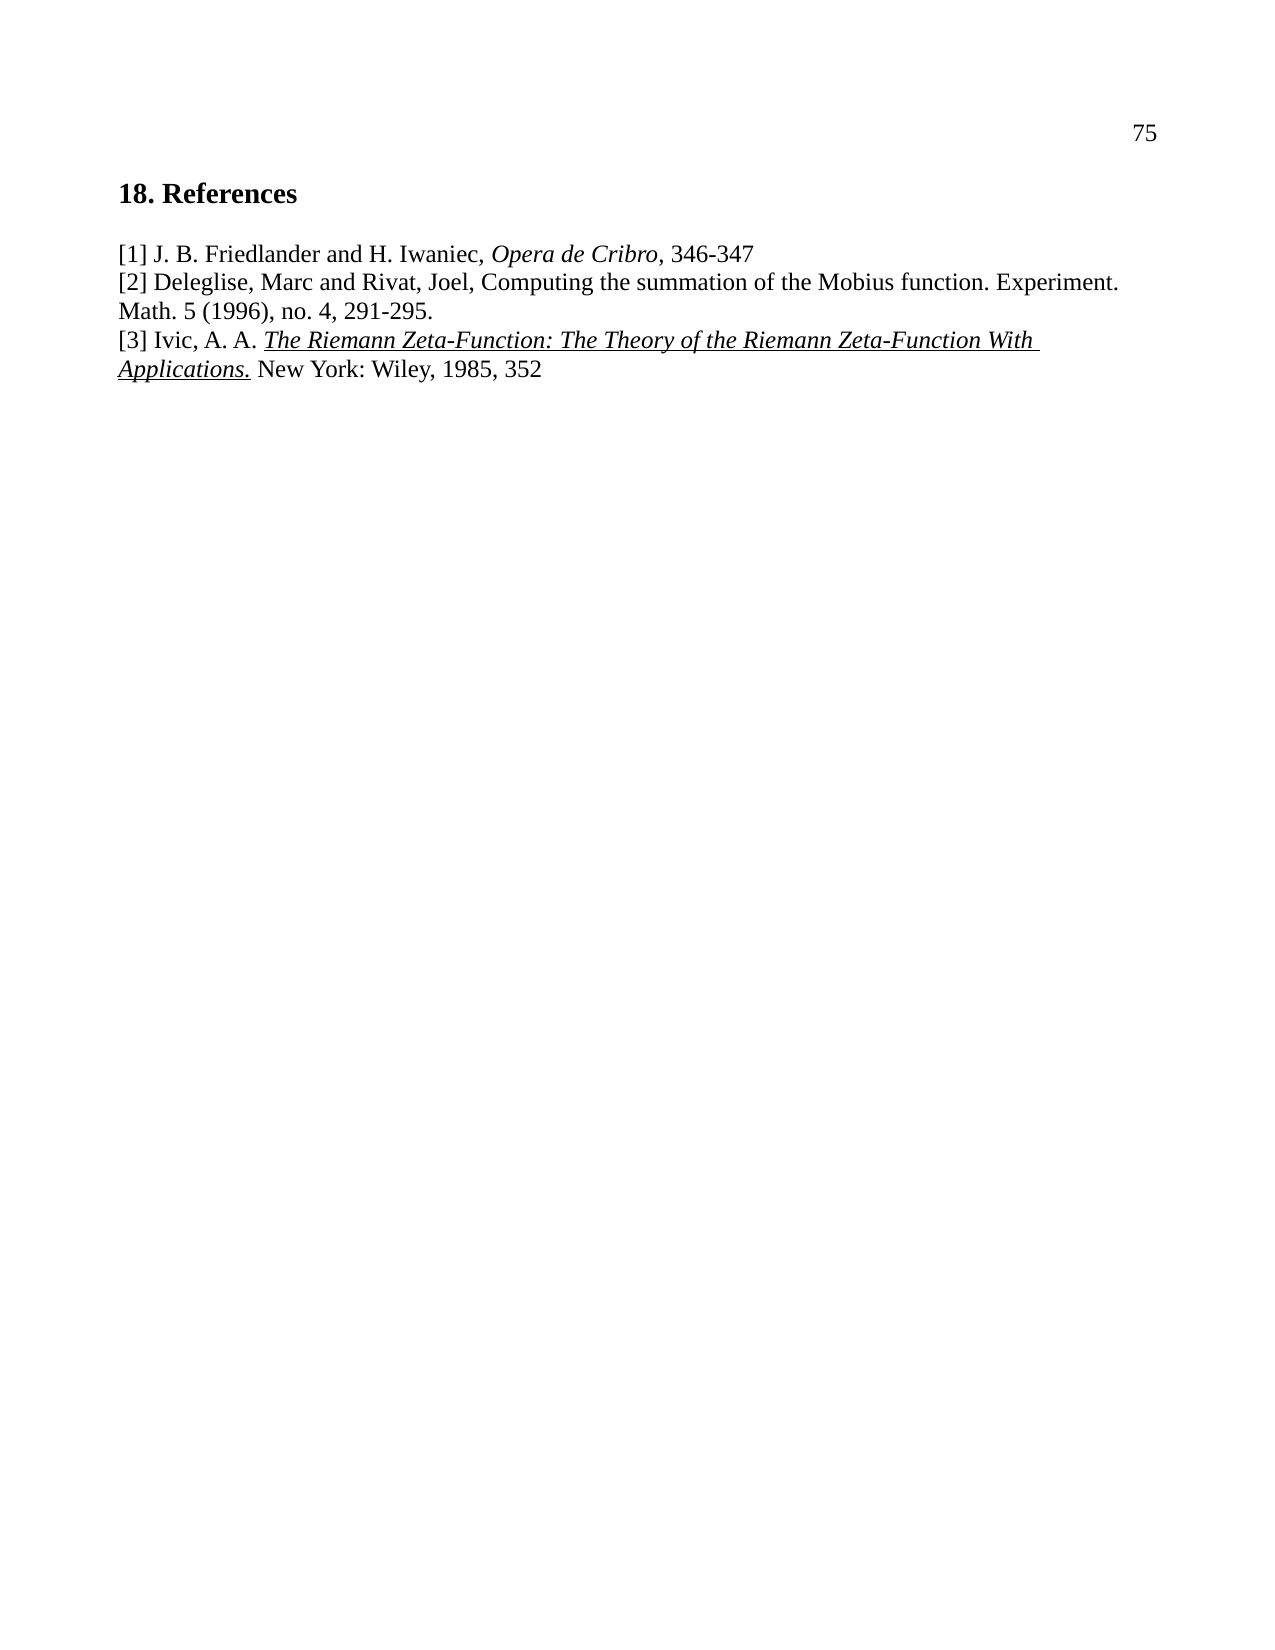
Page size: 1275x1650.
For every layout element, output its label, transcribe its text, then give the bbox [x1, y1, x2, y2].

text [1] J. B. Friedlander and H. Iwaniec, Opera de Cribro, 346-347 [118, 239, 1157, 267]
text [3] Ivic, A. A. The Riemann Zeta-Function: The Theory of the Riemann Zeta-Function With Applications. New York: Wiley, 1985, 352 [118, 325, 1157, 382]
text 18. References [118, 176, 1157, 210]
text [2] Deleglise, Marc and Rivat, Joel, Computing the summation of the Mobius function. Experiment. Math. 5 (1996), no. 4, 291-295. [118, 267, 1157, 325]
